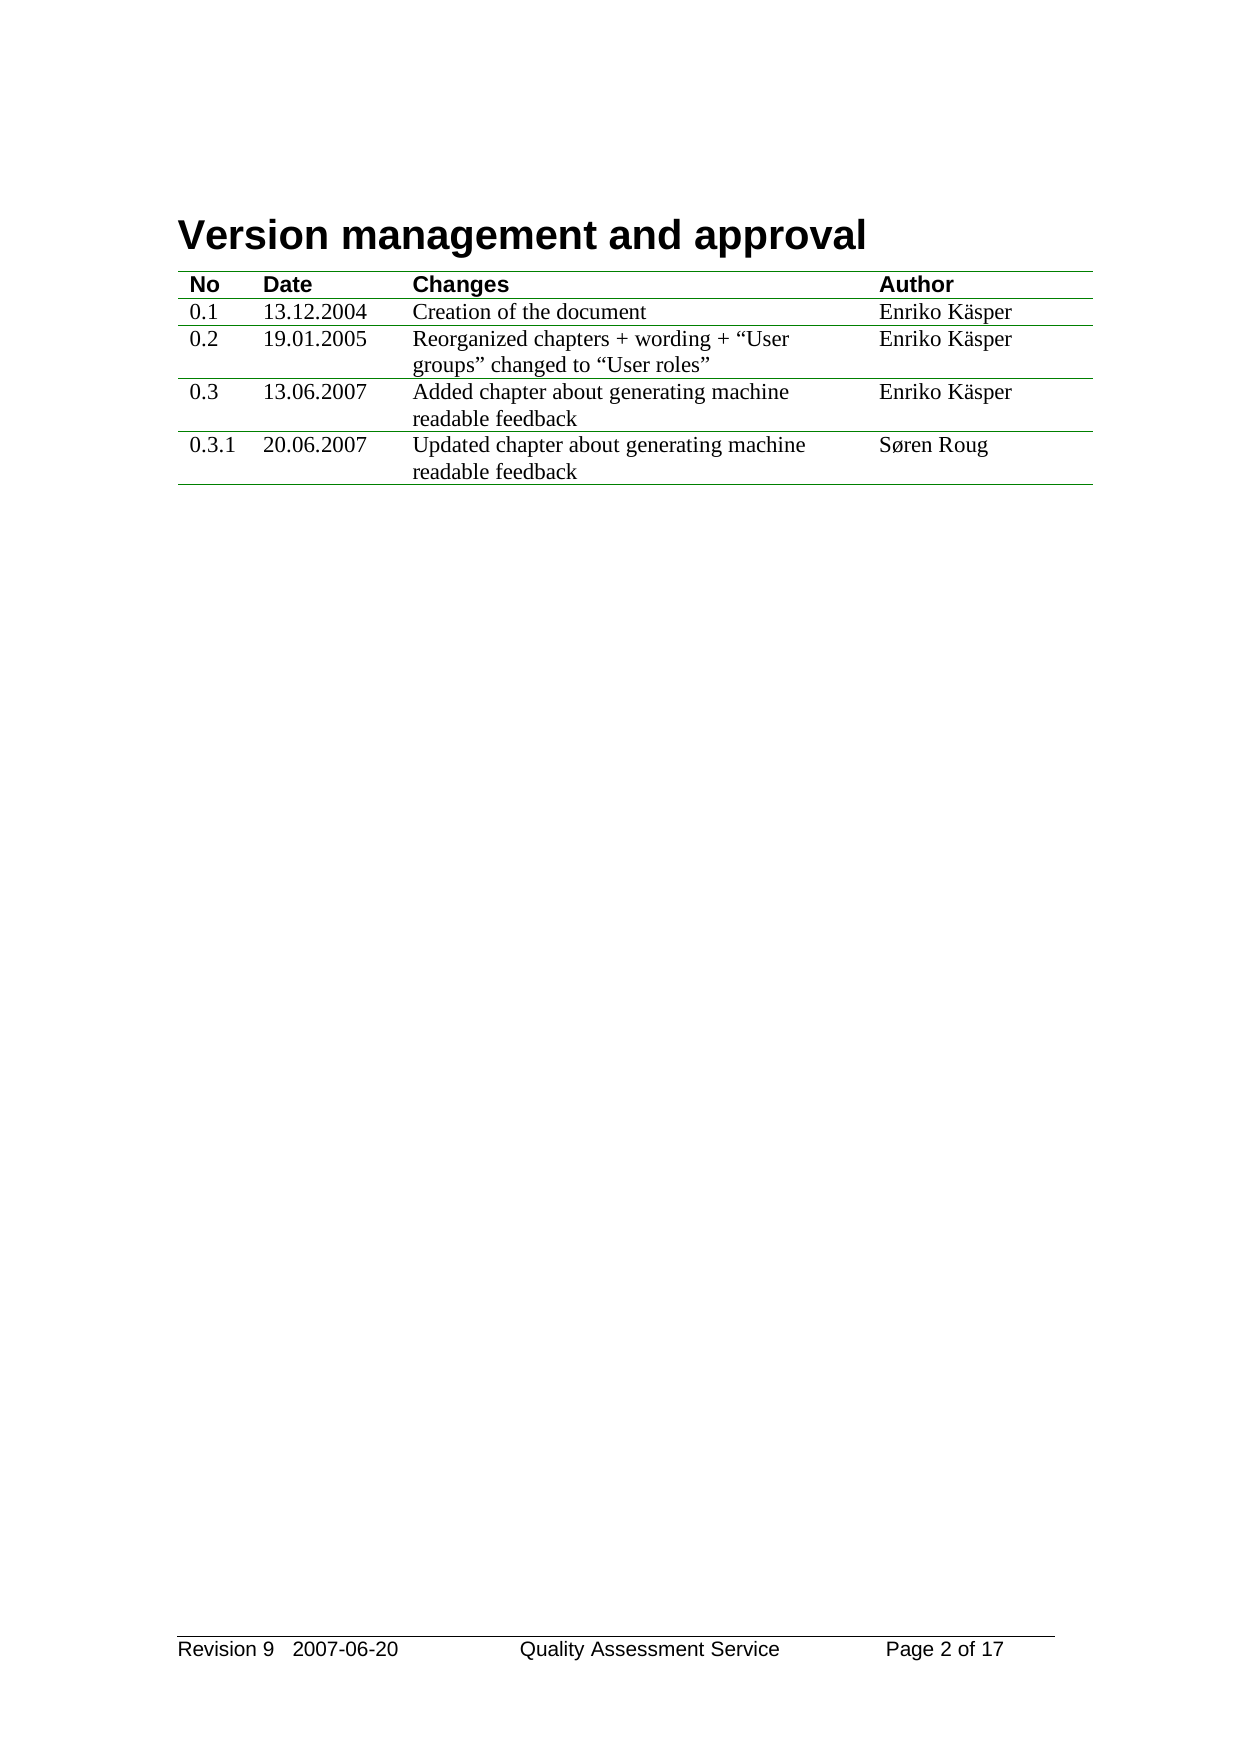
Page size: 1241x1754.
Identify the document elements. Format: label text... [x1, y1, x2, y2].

table_header Changes [401, 272, 868, 298]
table_cell Creation of the document [401, 299, 868, 324]
table_cell 19.01.2005 [252, 326, 401, 378]
table_cell 0.2 [178, 326, 252, 378]
table_cell Reorganized chapters + wording + “User groups” changed to “User roles” [401, 326, 868, 378]
table_cell Søren Roug [868, 432, 1093, 484]
table_cell 20.06.2007 [252, 432, 401, 484]
table_cell 0.3.1 [178, 432, 252, 484]
table_cell Enriko Käsper [868, 326, 1093, 378]
table_header Author [868, 272, 1093, 298]
table_cell Enriko Käsper [868, 379, 1093, 431]
subtitle Version management and approval [177, 210, 1092, 258]
table_cell 0.1 [178, 299, 252, 324]
table_cell 0.3 [178, 379, 252, 431]
table_cell Added chapter about generating machine readable feedback [401, 379, 868, 431]
table_cell 13.06.2007 [252, 379, 401, 431]
table_cell Updated chapter about generating machine readable feedback [401, 432, 868, 484]
table_cell 13.12.2004 [252, 299, 401, 324]
table_header Date [252, 272, 401, 298]
table_cell Enriko Käsper [868, 299, 1093, 324]
table_header No [178, 272, 252, 298]
